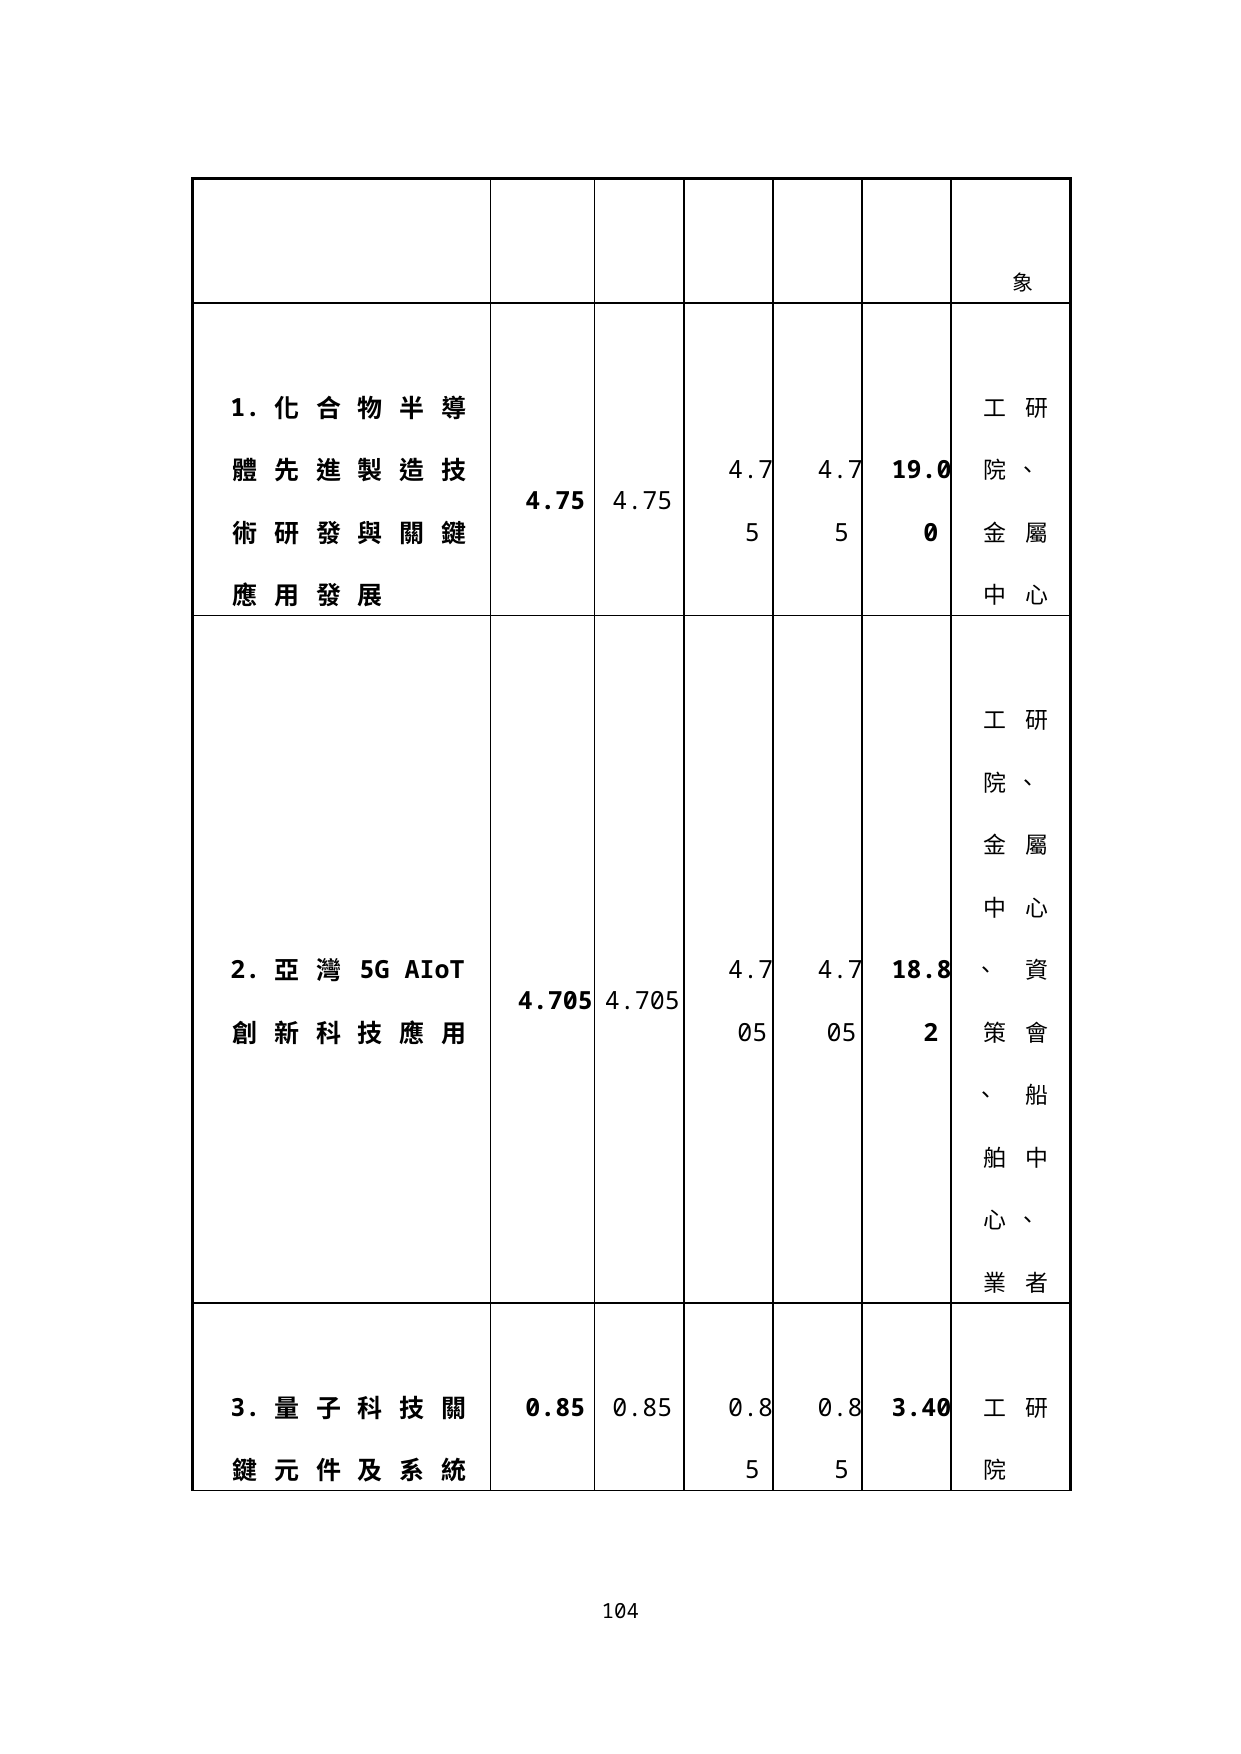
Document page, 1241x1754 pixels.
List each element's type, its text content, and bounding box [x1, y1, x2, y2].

table_cell 2.亞灣5G AIoT創新科技應用 [194, 616, 490, 1302]
table_cell 4.705 [491, 616, 594, 1302]
table_cell 0.85 [685, 1304, 772, 1490]
table_cell 18.82 [863, 616, 950, 1302]
table_cell 4.75 [685, 304, 772, 615]
table_header [595, 180, 683, 302]
table_cell 4.75 [491, 304, 594, 615]
table_cell 4.705 [595, 616, 683, 1302]
table_cell 0.85 [774, 1304, 861, 1490]
table_cell 1.化合物半導體先進製造技術研發與關鍵應用發展 [194, 304, 490, 615]
table_cell 4.705 [774, 616, 861, 1302]
table_header [491, 180, 594, 302]
table_cell 0.85 [595, 1304, 683, 1490]
table_header [774, 180, 861, 302]
table_cell 19.00 [863, 304, 950, 615]
table_header 象 [952, 180, 1069, 302]
table_cell 工研院、金屬中心 [952, 304, 1069, 615]
table_cell 4.75 [774, 304, 861, 615]
table_header [863, 180, 950, 302]
table_cell 工研院 [952, 1304, 1069, 1490]
table_cell 3.量子科技關鍵元件及系統 [194, 1304, 490, 1490]
table_cell 工研院、金屬中心、資策會、船舶中心、業者 [952, 616, 1069, 1302]
table_header [194, 180, 490, 302]
table_cell 3.40 [863, 1304, 950, 1490]
table_header [685, 180, 772, 302]
table_cell 4.75 [595, 304, 683, 615]
table_cell 4.705 [685, 616, 772, 1302]
table_cell 0.85 [491, 1304, 594, 1490]
